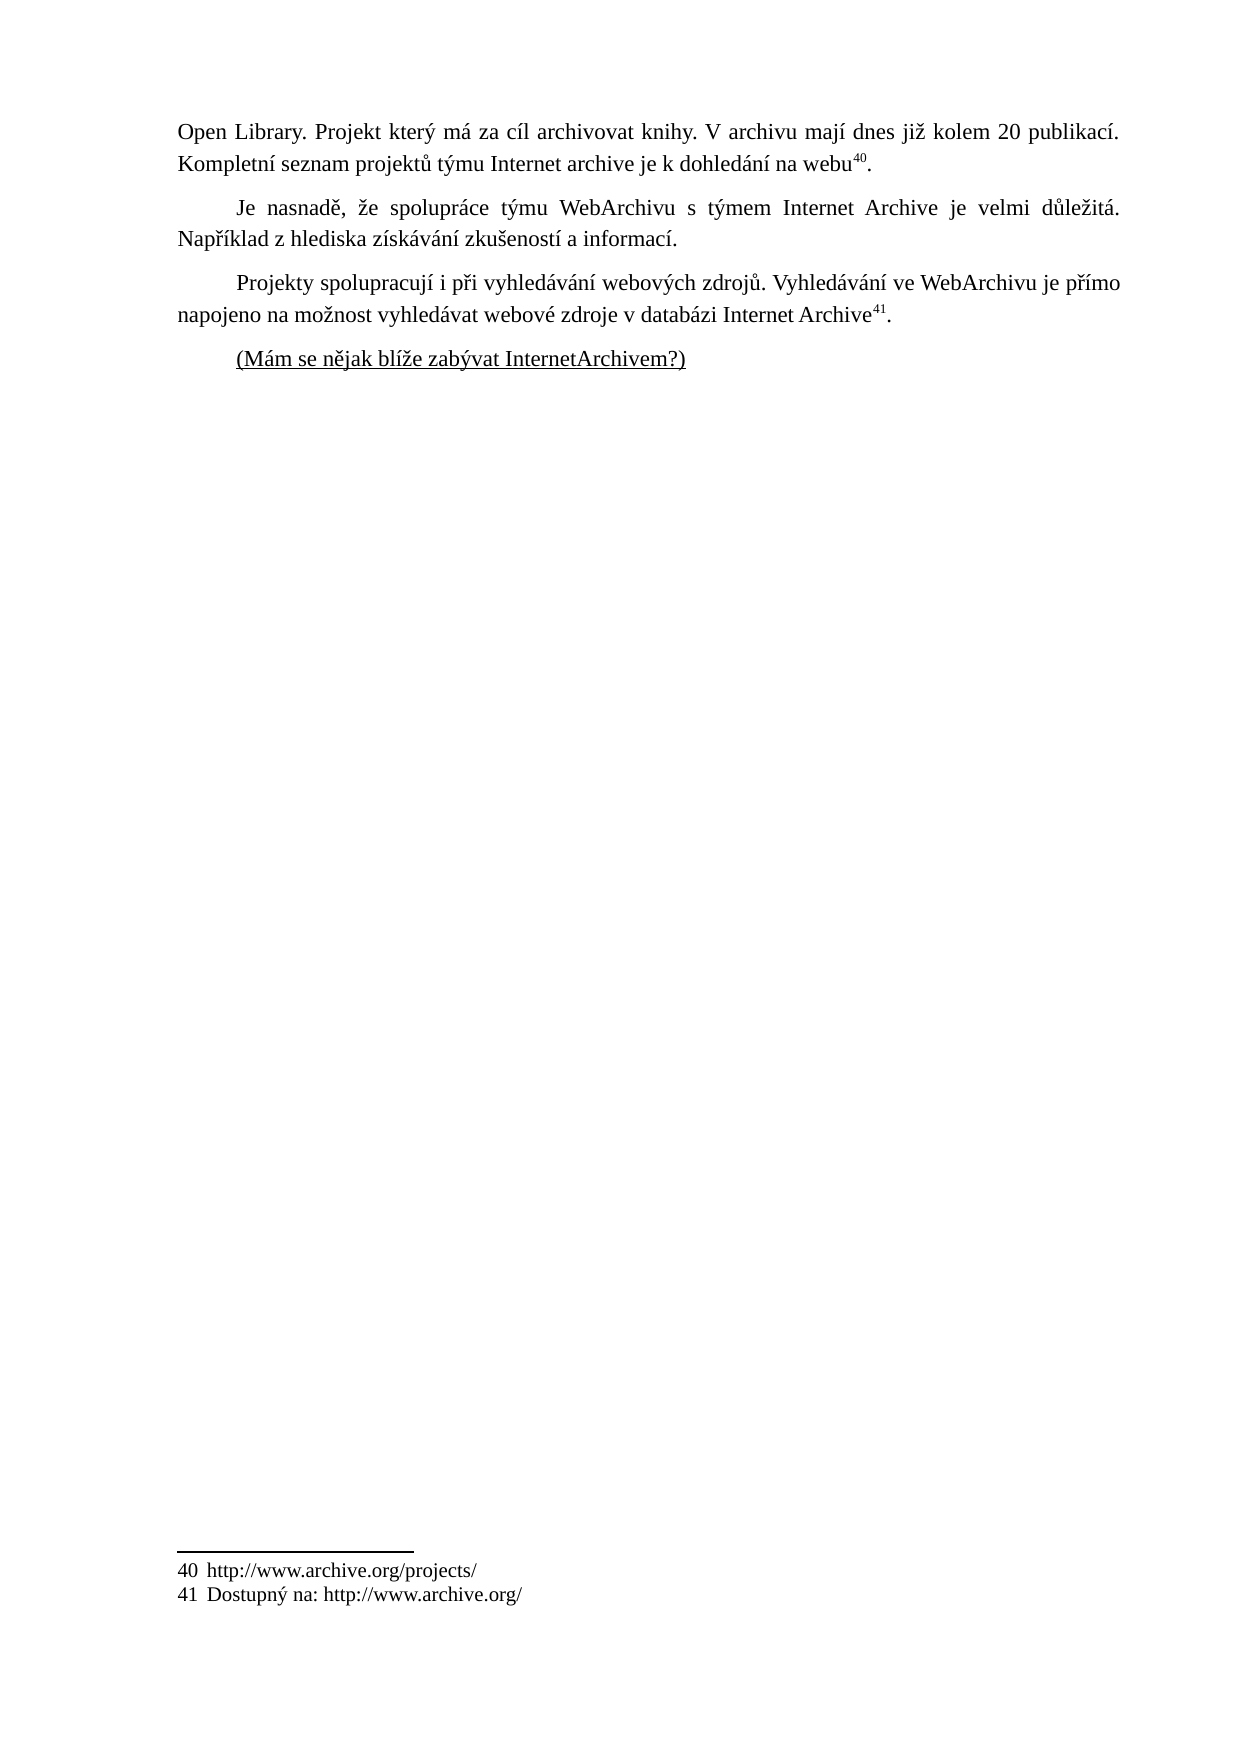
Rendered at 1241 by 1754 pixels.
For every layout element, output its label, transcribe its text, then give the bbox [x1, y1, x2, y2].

text (Mám se nějak blíže zabývat InternetArchivem?) [177, 345, 1122, 371]
text http://www.archive.org/projects/ [177, 1558, 1122, 1582]
text Dostupný na: http://www.archive.org/ [177, 1582, 1122, 1606]
text Open Library. Projekt který má za cíl archivovat knihy. V archivu mají dnes již kolem 20 publikací. Kompletní seznam projektů týmu Internet archive je k dohledání na webu. [177, 118, 1122, 176]
text Je nasnadě, že spolupráce týmu WebArchivu s týmem Internet Archive je velmi důležitá. Například z hlediska získávání zkušeností a informací. [177, 194, 1122, 252]
text Projekty spolupracují i při vyhledávání webových zdrojů. Vyhledávání ve WebArchivu je přímo napojeno na možnost vyhledávat webové zdroje v databázi Internet Archive. [177, 269, 1122, 327]
